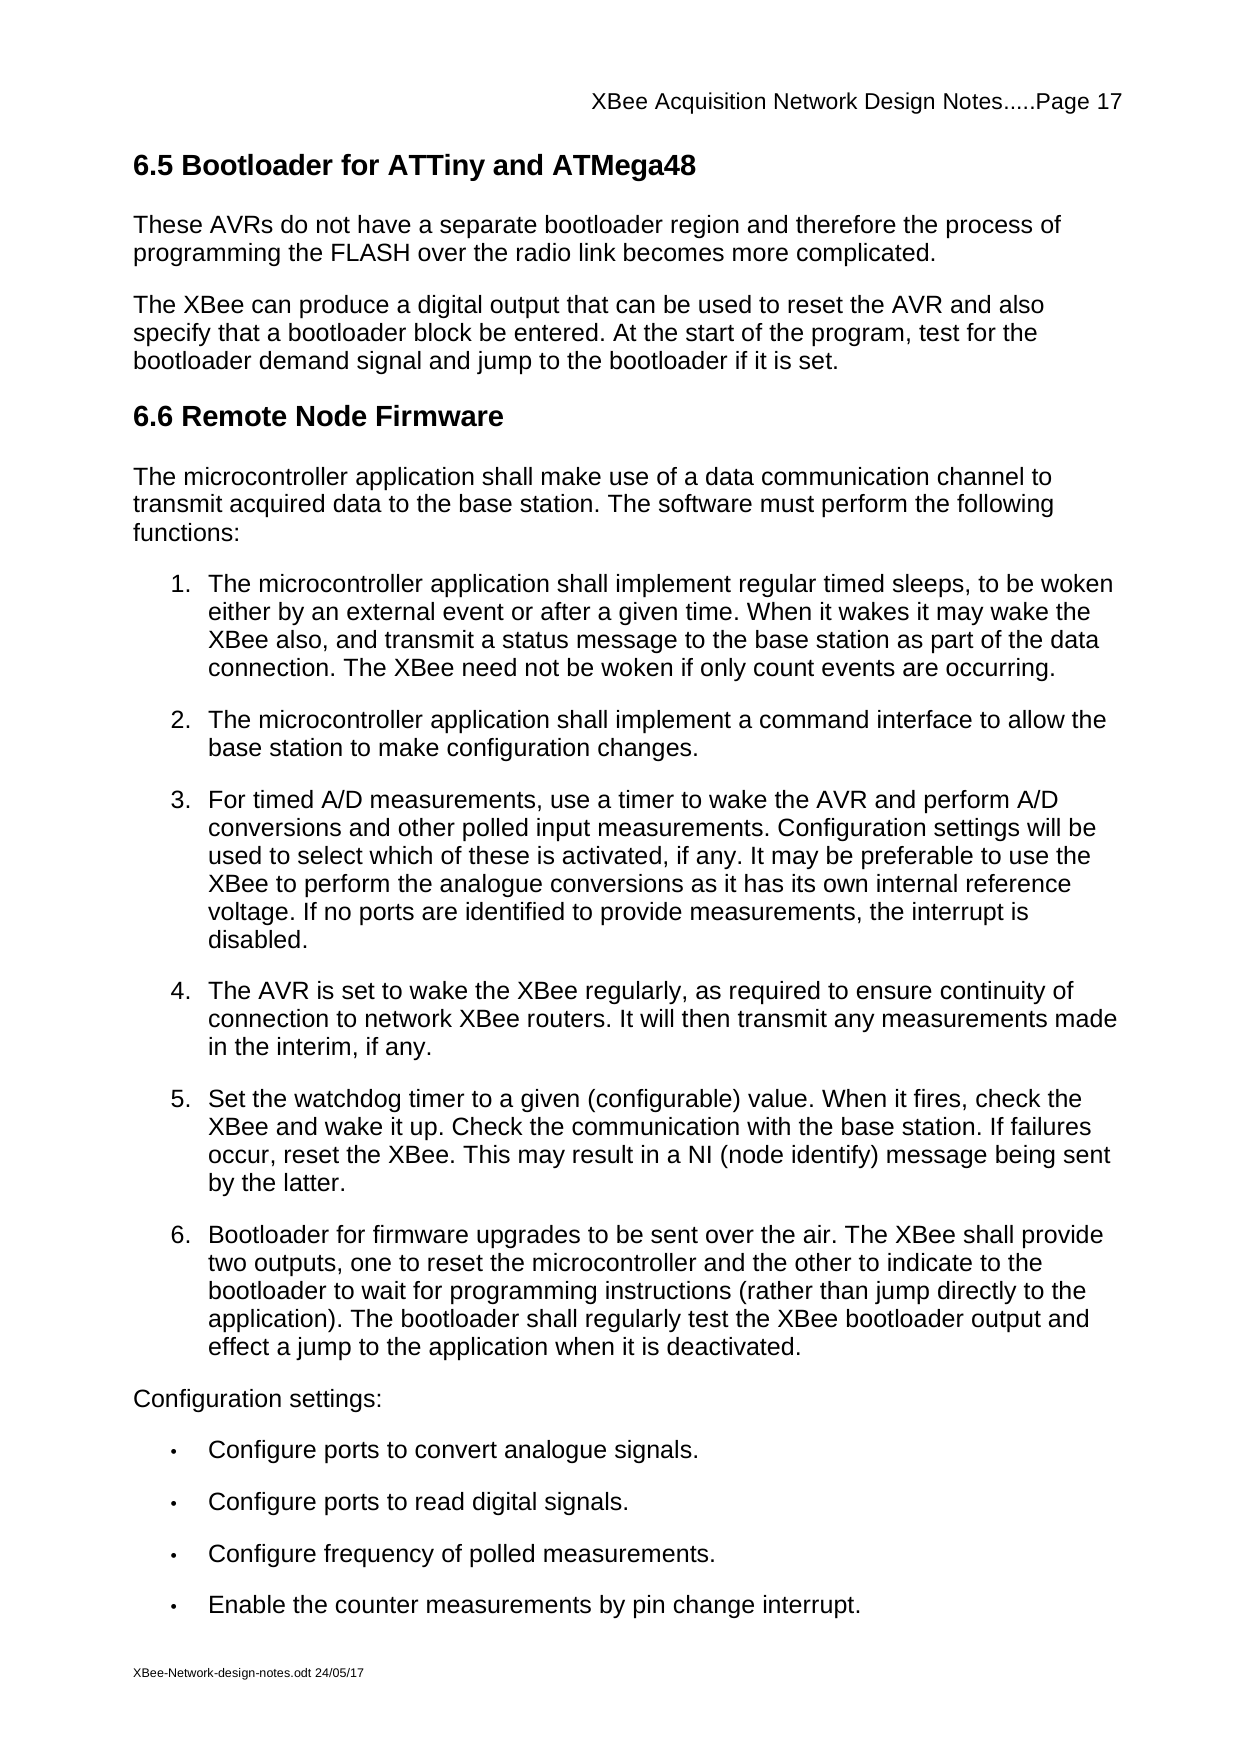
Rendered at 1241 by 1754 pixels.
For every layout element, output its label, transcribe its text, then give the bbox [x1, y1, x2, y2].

list Set the watchdog timer to a given (configurable) value. When it fires, check the XBee and wake it up. Check the communication with the base station. If failures occur, reset the XBee. This may result in a NI (node identify) message being sent by the latter. [170, 1085, 1123, 1197]
text The XBee can produce a digital output that can be used to reset the AVR and also specify that a bootloader block be entered. At the start of the program, test for the bootloader demand signal and jump to the bootloader if it is set. [133, 291, 1123, 375]
subtitle Bootloader for ATTiny and ATMega48 [133, 149, 1123, 181]
list Configure frequency of polled measurements. [170, 1539, 1123, 1567]
list Enable the counter measurements by pin change interrupt. [170, 1591, 1123, 1619]
list Bootloader for firmware upgrades to be sent over the air. The XBee shall provide two outputs, one to reset the microcontroller and the other to indicate to the bootloader to wait for programming instructions (rather than jump directly to the application). The bootloader shall regularly test the XBee bootloader output and effect a jump to the application when it is deactivated. [170, 1221, 1123, 1361]
list The microcontroller application shall implement regular timed sleeps, to be woken either by an external event or after a given time. When it wakes it may wake the XBee also, and transmit a status message to the base station as part of the data connection. The XBee need not be woken if only count events are occurring. [170, 570, 1123, 682]
text Configuration settings: [133, 1384, 1123, 1412]
list Configure ports to convert analogue signals. [170, 1436, 1123, 1464]
list The AVR is set to wake the XBee regularly, as required to ensure continuity of connection to network XBee routers. It will then transmit any measurements made in the interim, if any. [170, 977, 1123, 1061]
text The microcontroller application shall make use of a data communication channel to transmit acquired data to the base station. The software must perform the following functions: [133, 462, 1123, 546]
list The microcontroller application shall implement a command interface to allow the base station to make configuration changes. [170, 706, 1123, 762]
list For timed A/D measurements, use a timer to wake the AVR and perform A/D conversions and other polled input measurements. Configuration settings will be used to select which of these is activated, if any. It may be preferable to use the XBee to perform the analogue conversions as it has its own internal reference voltage. If no ports are identified to provide measurements, the interrupt is disabled. [170, 786, 1123, 954]
list Configure ports to read digital signals. [170, 1488, 1123, 1516]
text These AVRs do not have a separate bootloader region and therefore the process of programming the FLASH over the radio link becomes more complicated. [133, 211, 1123, 267]
subtitle Remote Node Firmware [133, 400, 1123, 432]
